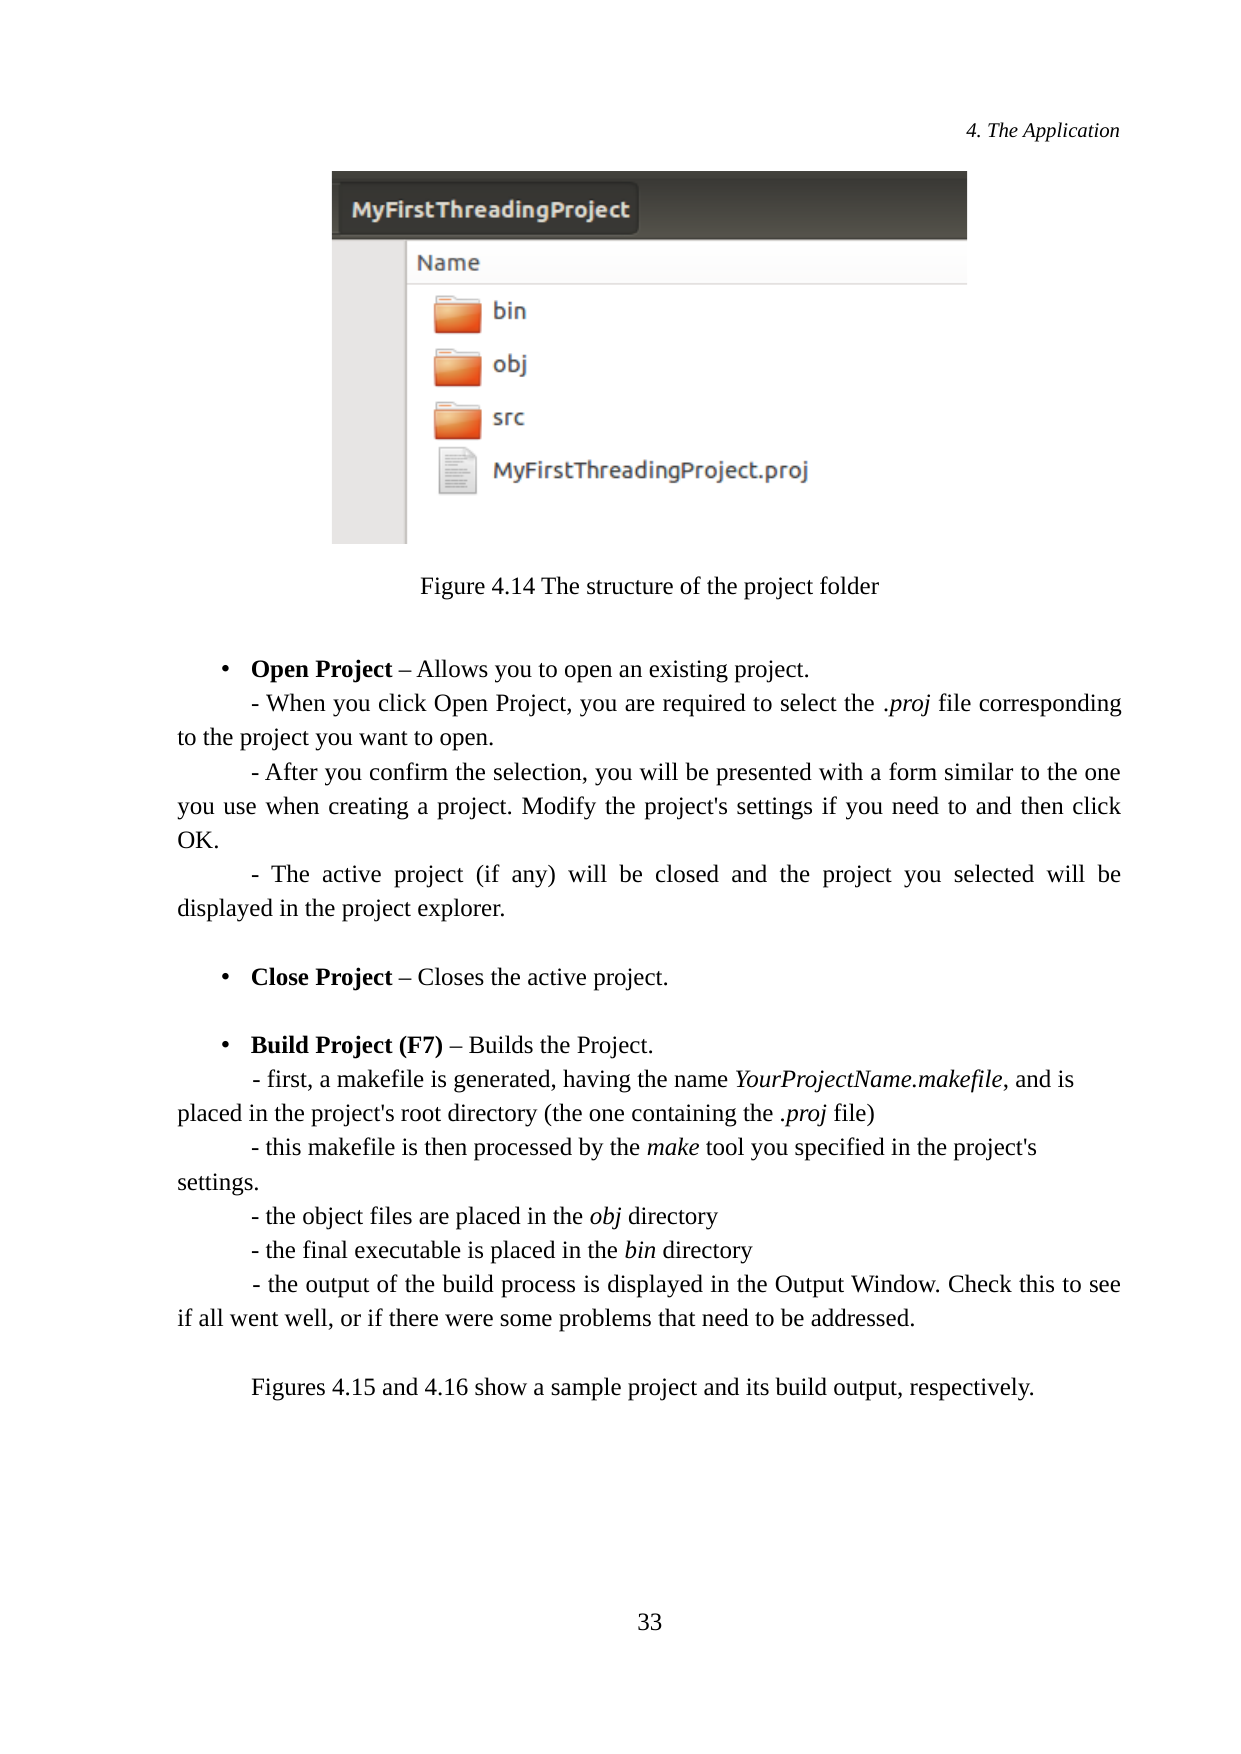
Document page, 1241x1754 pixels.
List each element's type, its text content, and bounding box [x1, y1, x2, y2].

text - The active project (if any) will be closed and the project you selected will be displayed in the project explorer. [177, 859, 1122, 922]
text - the object files are placed in the obj directory [177, 1201, 1122, 1229]
list Build Project (F7) – Builds the Project. [221, 1030, 1122, 1059]
text - the final executable is placed in the bin directory [177, 1235, 1122, 1264]
picture [331, 171, 968, 544]
list Close Project – Closes the active project. [221, 962, 1122, 990]
text - the output of the build process is displayed in the Output Window. Check this to see if all went well, or if there were some problems that need to be addressed. [177, 1269, 1122, 1332]
list Open Project – Allows you to open an existing project. [221, 654, 1122, 683]
text - After you confirm the selection, you will be presented with a form similar to the one you use when creating a project. Modify the project's settings if you need to and then click OK. [177, 757, 1122, 854]
text Figures 4.15 and 4.16 show a sample project and its build output, respectively. [177, 1372, 1122, 1400]
text Figure 4.14 The structure of the project folder [177, 571, 1122, 600]
text - When you click Open Project, you are required to select the .proj file corresponding to the project you want to open. [177, 688, 1122, 751]
text - this makefile is then processed by the make tool you specified in the project's settings. [177, 1132, 1122, 1195]
text - first, a makefile is generated, having the name YourProjectName.makefile, and is [177, 1064, 1122, 1093]
text placed in the project's root directory (the one containing the .proj file) [177, 1098, 1122, 1127]
